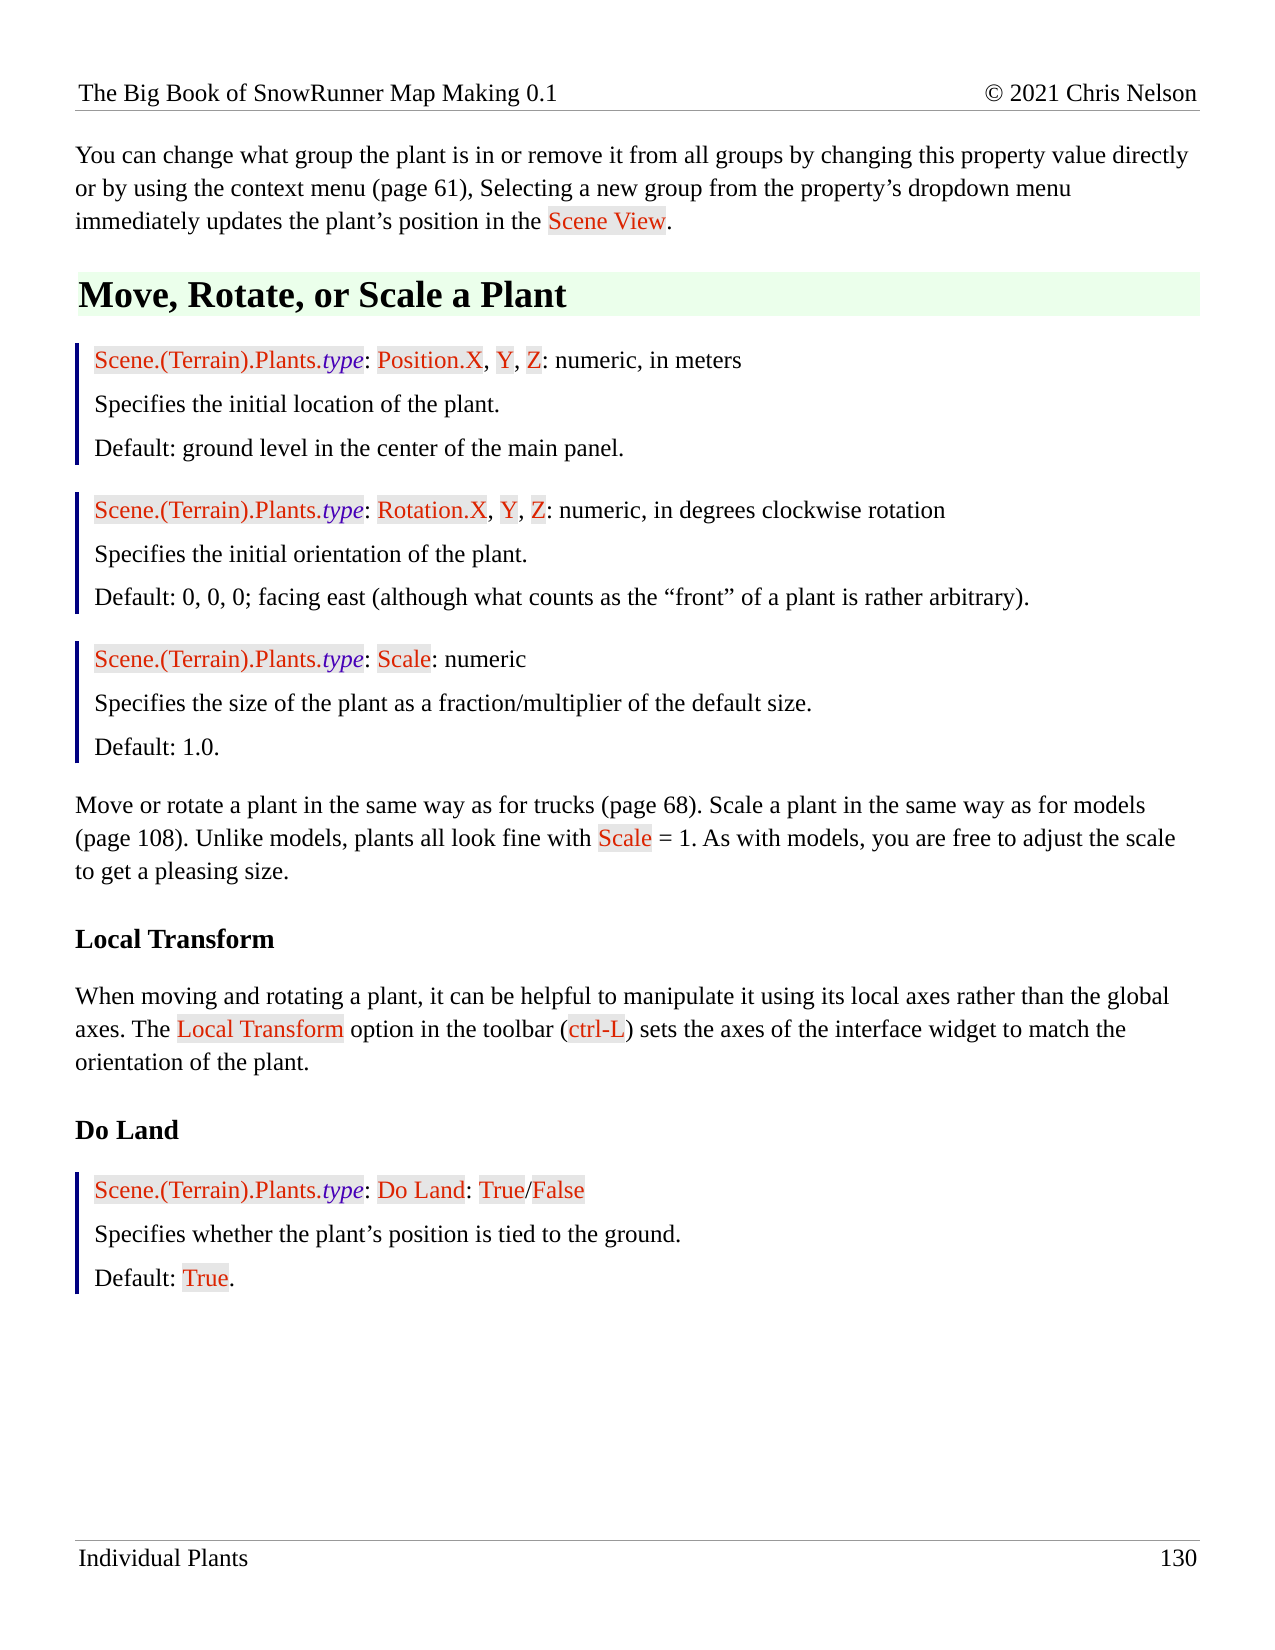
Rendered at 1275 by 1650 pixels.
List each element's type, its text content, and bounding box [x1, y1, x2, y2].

text Scene.(Terrain).Plants.type: Scale: numeric [79, 641, 1200, 673]
text Move or rotate a plant in the same way as for trucks (page 68). Scale a plant in the same way as for models (page 108). Unlike models, plants all look fine with Scale = 1. As with models, you are free to adjust the scale to get a pleasing size. [75, 790, 1200, 885]
text Default: 0, 0, 0; facing east (although what counts as the “front” of a plant is rather arbitrary). [79, 579, 1200, 614]
text Scene.(Terrain).Plants.type: Rotation.X, Y, Z: numeric, in degrees clockwise rotation [79, 492, 1200, 524]
text You can change what group the plant is in or remove it from all groups by changing this property value directly or by using the context menu (page 61), Selecting a new group from the property’s dropdown menu immediately updates the plant’s position in the Scene View. [75, 140, 1200, 235]
text Specifies whether the plant’s position is tied to the ground. [79, 1216, 1200, 1248]
text Scene.(Terrain).Plants.type: Position.X, Y, Z: numeric, in meters [79, 343, 1200, 374]
subtitle Move, Rotate, or Scale a Plant [78, 272, 1200, 316]
subtitle Local Transform [75, 922, 1200, 954]
text Specifies the initial orientation of the plant. [79, 536, 1200, 567]
text Specifies the initial location of the plant. [79, 386, 1200, 418]
text Default: True. [79, 1260, 1200, 1294]
text Scene.(Terrain).Plants.type: Do Land: True/False [79, 1172, 1200, 1204]
text Specifies the size of the plant as a fraction/multiplier of the default size. [79, 685, 1200, 717]
text Default: 1.0. [79, 729, 1200, 763]
text Default: ground level in the center of the main panel. [79, 430, 1200, 465]
text When moving and rotating a plant, it can be helpful to manipulate it using its local axes rather than the global axes. The Local Transform option in the toolbar (ctrl‑L) sets the axes of the interface widget to match the orientation of the plant. [75, 981, 1200, 1076]
subtitle Do Land [75, 1113, 1200, 1145]
